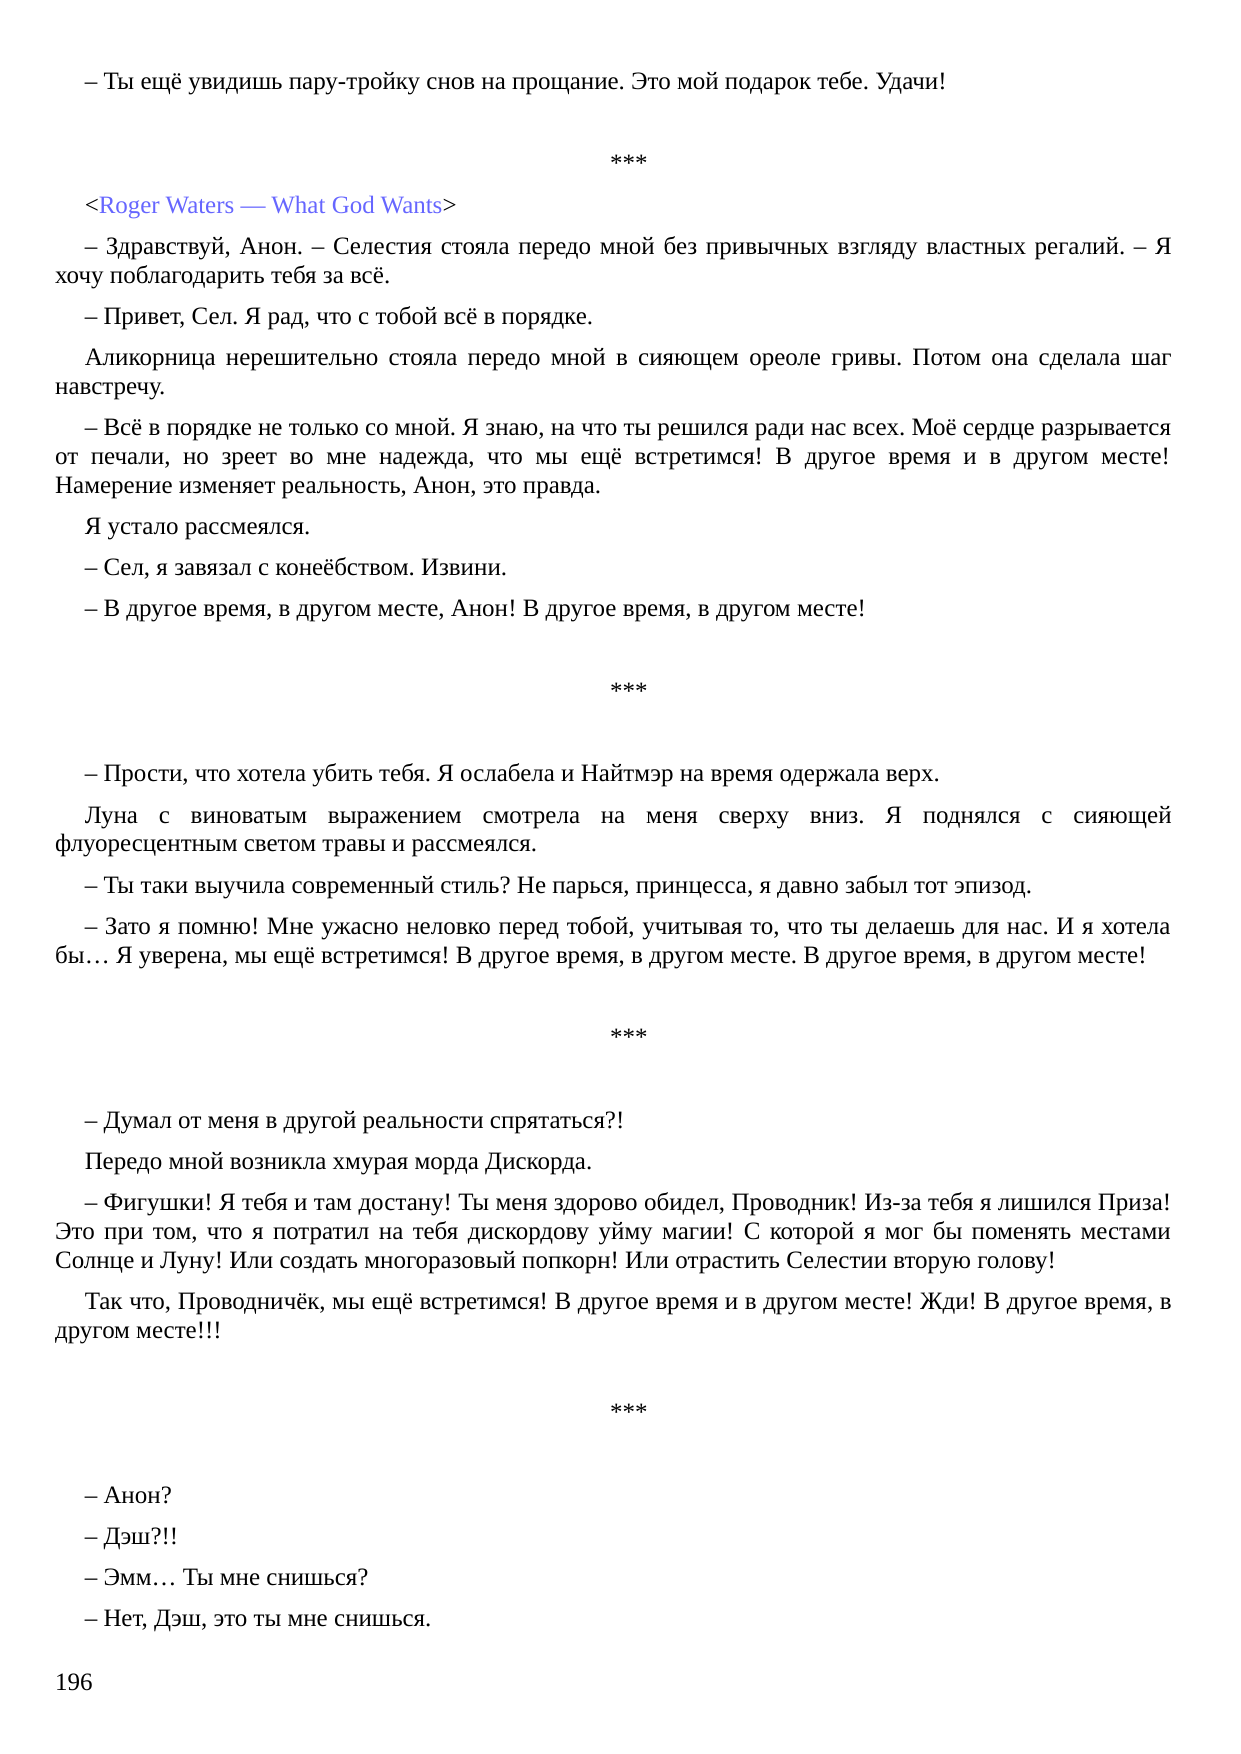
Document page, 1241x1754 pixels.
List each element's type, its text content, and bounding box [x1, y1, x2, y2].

text – В другое время, в другом месте, Анон! В другое время, в другом месте! [55, 593, 1173, 622]
text Так что, Проводничёк, мы ещё встретимся! В другое время и в другом месте! Жди! В другое время, в другом месте!!! [55, 1286, 1173, 1343]
text *** [55, 1022, 1173, 1051]
text <Roger Waters — What God Wants> [55, 190, 1173, 218]
text – Ты таки выучила современный стиль? Не парься, принцесса, я давно забыл тот эпизод. [55, 870, 1173, 898]
text – Эмм… Ты мне снишься? [55, 1562, 1173, 1591]
text Луна с виноватым выражением смотрела на меня сверху вниз. Я поднялся с сияющей флуоресцентным светом травы и рассмеялся. [55, 800, 1173, 857]
text – Фигушки! Я тебя и там достану! Ты меня здорово обидел, Проводник! Из-за тебя я лишился Приза! Это при том, что я потратил на тебя дискордову уйму магии! С которой я мог бы поменять местами Солнце и Луну! Или создать многоразовый попкорн! Или отрастить Селестии вторую голову! [55, 1187, 1173, 1273]
text Я устало рассмеялся. [55, 511, 1173, 540]
text Передо мной возникла хмурая морда Дискорда. [55, 1146, 1173, 1175]
text – Нет, Дэш, это ты мне снишься. [55, 1603, 1173, 1632]
text – Анон? [55, 1480, 1173, 1508]
text *** [55, 1397, 1173, 1426]
text – Здравствуй, Анон. – Селестия стояла передо мной без привычных взгляду властных регалий. – Я хочу поблагодарить тебя за всё. [55, 231, 1173, 288]
text *** [55, 148, 1173, 177]
text – Прости, что хотела убить тебя. Я ослабела и Найтмэр на время одержала верх. [55, 758, 1173, 787]
text – Зато я помню! Мне ужасно неловко перед тобой, учитывая то, что ты делаешь для нас. И я хотела бы… Я уверена, мы ещё встретимся! В другое время, в другом месте. В другое время, в другом месте! [55, 911, 1173, 968]
text Аликорница нерешительно стояла передо мной в сияющем ореоле гривы. Потом она сделала шаг навстречу. [55, 342, 1173, 400]
text – Думал от меня в другой реальности спрятаться?! [55, 1105, 1173, 1133]
text – Сел, я завязал с конеёбством. Извини. [55, 552, 1173, 581]
text – Всё в порядке не только со мной. Я знаю, на что ты решился ради нас всех. Моё сердце разрывается от печали, но зреет во мне надежда, что мы ещё встретимся! В другое время и в другом месте! Намерение изменяет реальность, Анон, это правда. [55, 412, 1173, 498]
text – Привет, Сел. Я рад, что с тобой всё в порядке. [55, 301, 1173, 330]
text *** [55, 676, 1173, 705]
text – Дэш?!! [55, 1521, 1173, 1550]
text – Ты ещё увидишь пару-тройку снов на прощание. Это мой подарок тебе. Удачи! [55, 66, 1173, 95]
